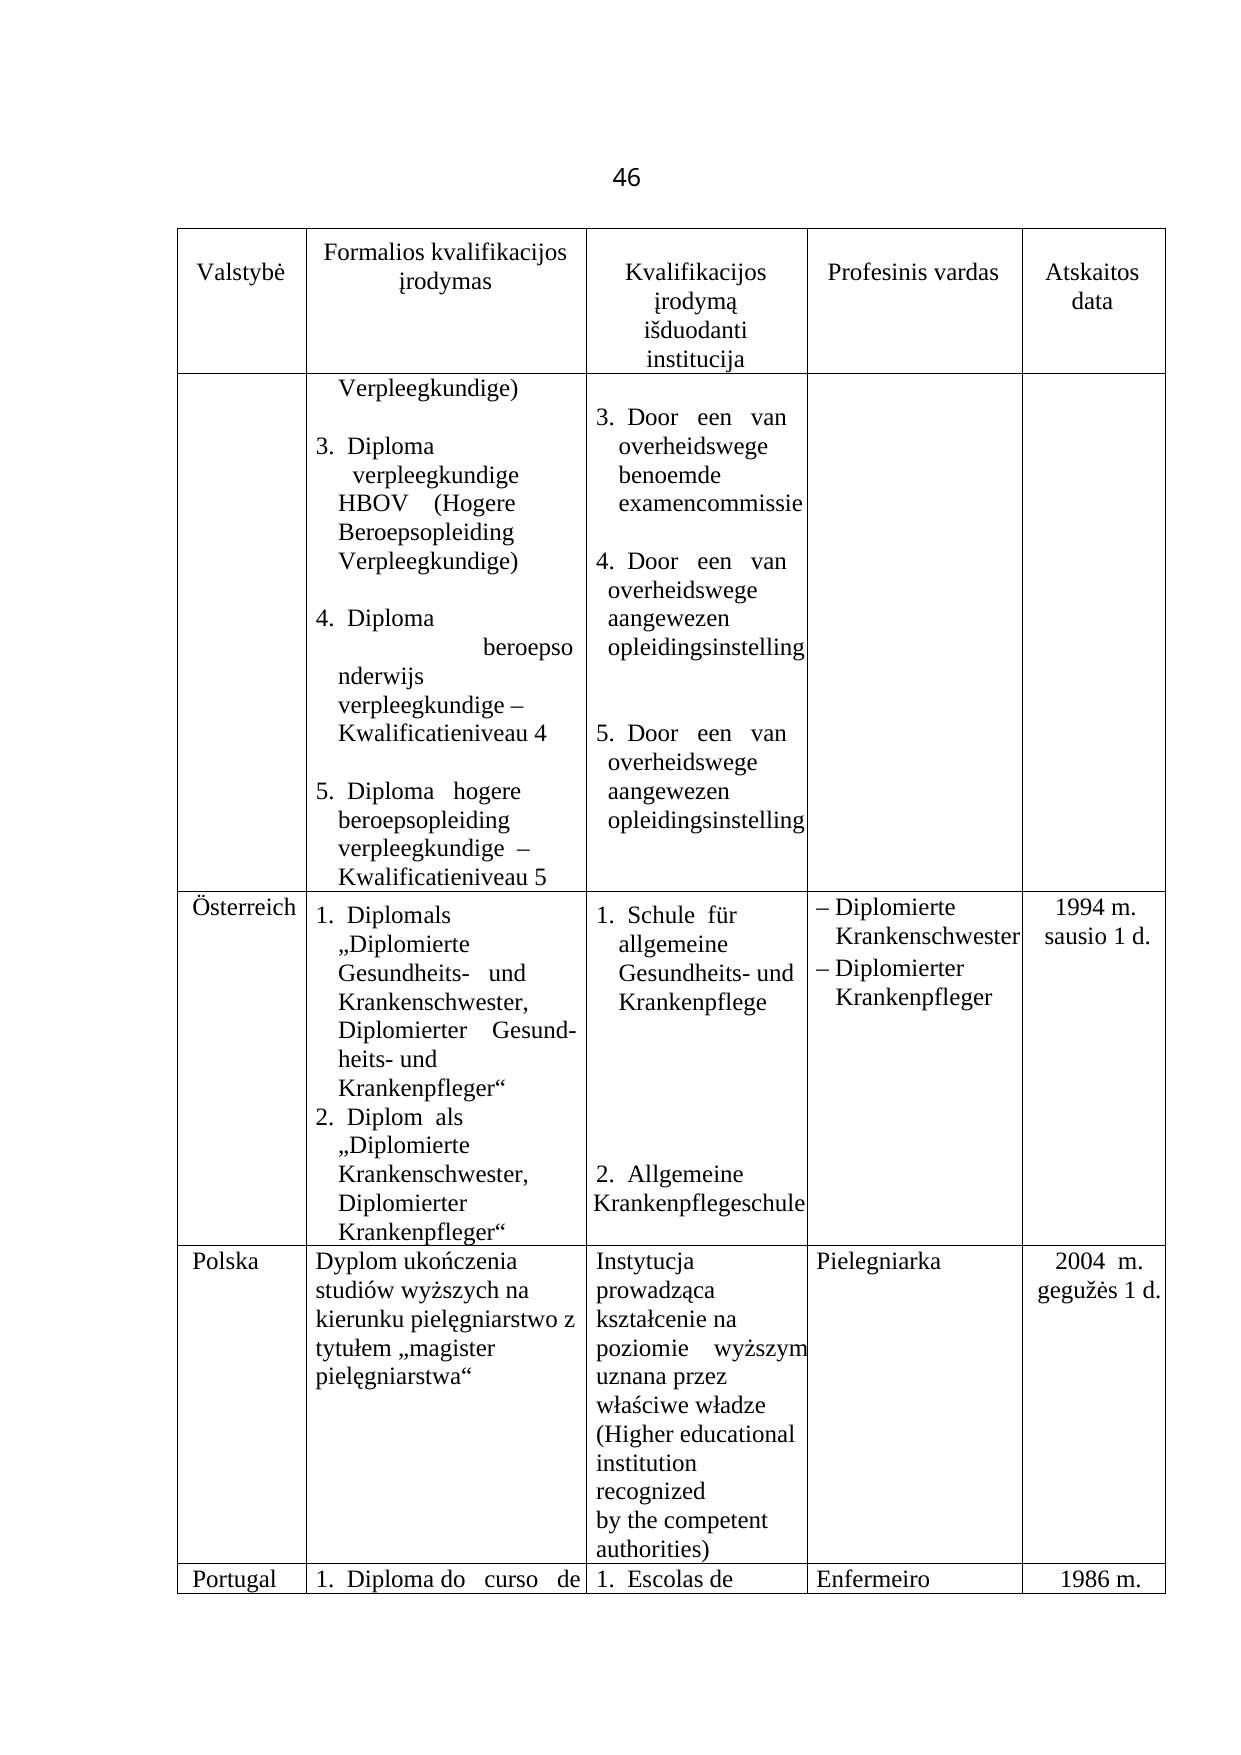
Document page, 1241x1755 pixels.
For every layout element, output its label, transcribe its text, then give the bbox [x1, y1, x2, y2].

table_header Atskaitos data [1023, 229, 1165, 372]
table_header Formalios kvalifikacijos įrodymas [307, 229, 586, 372]
table_cell 3. Door een van overheidswege benoemde examencommissie 4. Door een van overheidswege aangewezen opleidingsinstelling 5. Door een van overheidswege aangewezen opleidingsinstelling [587, 374, 807, 891]
table_cell [808, 374, 1022, 891]
table_cell Portugal [178, 1564, 306, 1592]
table_header Kvalifikacijos įrodymą išduodanti institucija [587, 229, 807, 372]
table_cell 1. Schule für allgemeine Gesundheits- und Krankenpflege 2. Allgemeine Krankenpflegeschule [587, 892, 807, 1245]
table_cell 2004 m. gegužės 1 d. [1023, 1246, 1165, 1563]
table_cell Enfermeiro [808, 1564, 1022, 1592]
table_cell 1. Diploma do curso de [307, 1564, 586, 1592]
table_cell 1. Escolas de [587, 1564, 807, 1592]
table_cell [178, 374, 306, 891]
table_cell Pielegniarka [808, 1246, 1022, 1563]
table_cell 1986 m. [1023, 1564, 1165, 1592]
table_cell Instytucja prowadząca kształcenie na poziomie wyższym uznana przez właściwe władze (Higher educational institution recognized by the competent authorities) [587, 1246, 807, 1563]
table_cell Polska [178, 1246, 306, 1563]
table_cell 1. Diplom als „Diplomierte Gesundheits- und Krankenschwester, Diplomierter Gesund- heits- und Krankenpfleger“ 2. Diplom als „Diplomierte Krankenschwester, Diplomierter Krankenpfleger“ [307, 892, 586, 1245]
table_cell Dyplom ukończenia studiów wyższych na kierunku pielęgniarstwo z tytułem „magister pielęgniarstwa“ [307, 1246, 586, 1563]
table_cell – Diplomierte Krankenschwester – Diplomierter Krankenpfleger [808, 892, 1022, 1245]
table_header Profesinis vardas [808, 229, 1022, 372]
table_cell Österreich [178, 892, 306, 1245]
table_cell Verpleegkundige) 3. Diploma verpleegkundige HBOV (Hogere Beroepsopleiding Verpleegkundige) 4. Diploma beroepsonderwijs verpleegkundige – Kwalificatieniveau 4 5. Diploma hogere beroepsopleiding verpleegkundige – Kwalificatieniveau 5 [307, 374, 586, 891]
table_header Valstybė [178, 229, 306, 372]
table_cell [1023, 374, 1165, 891]
table_cell 1994 m. sausio 1 d. [1023, 892, 1165, 1245]
